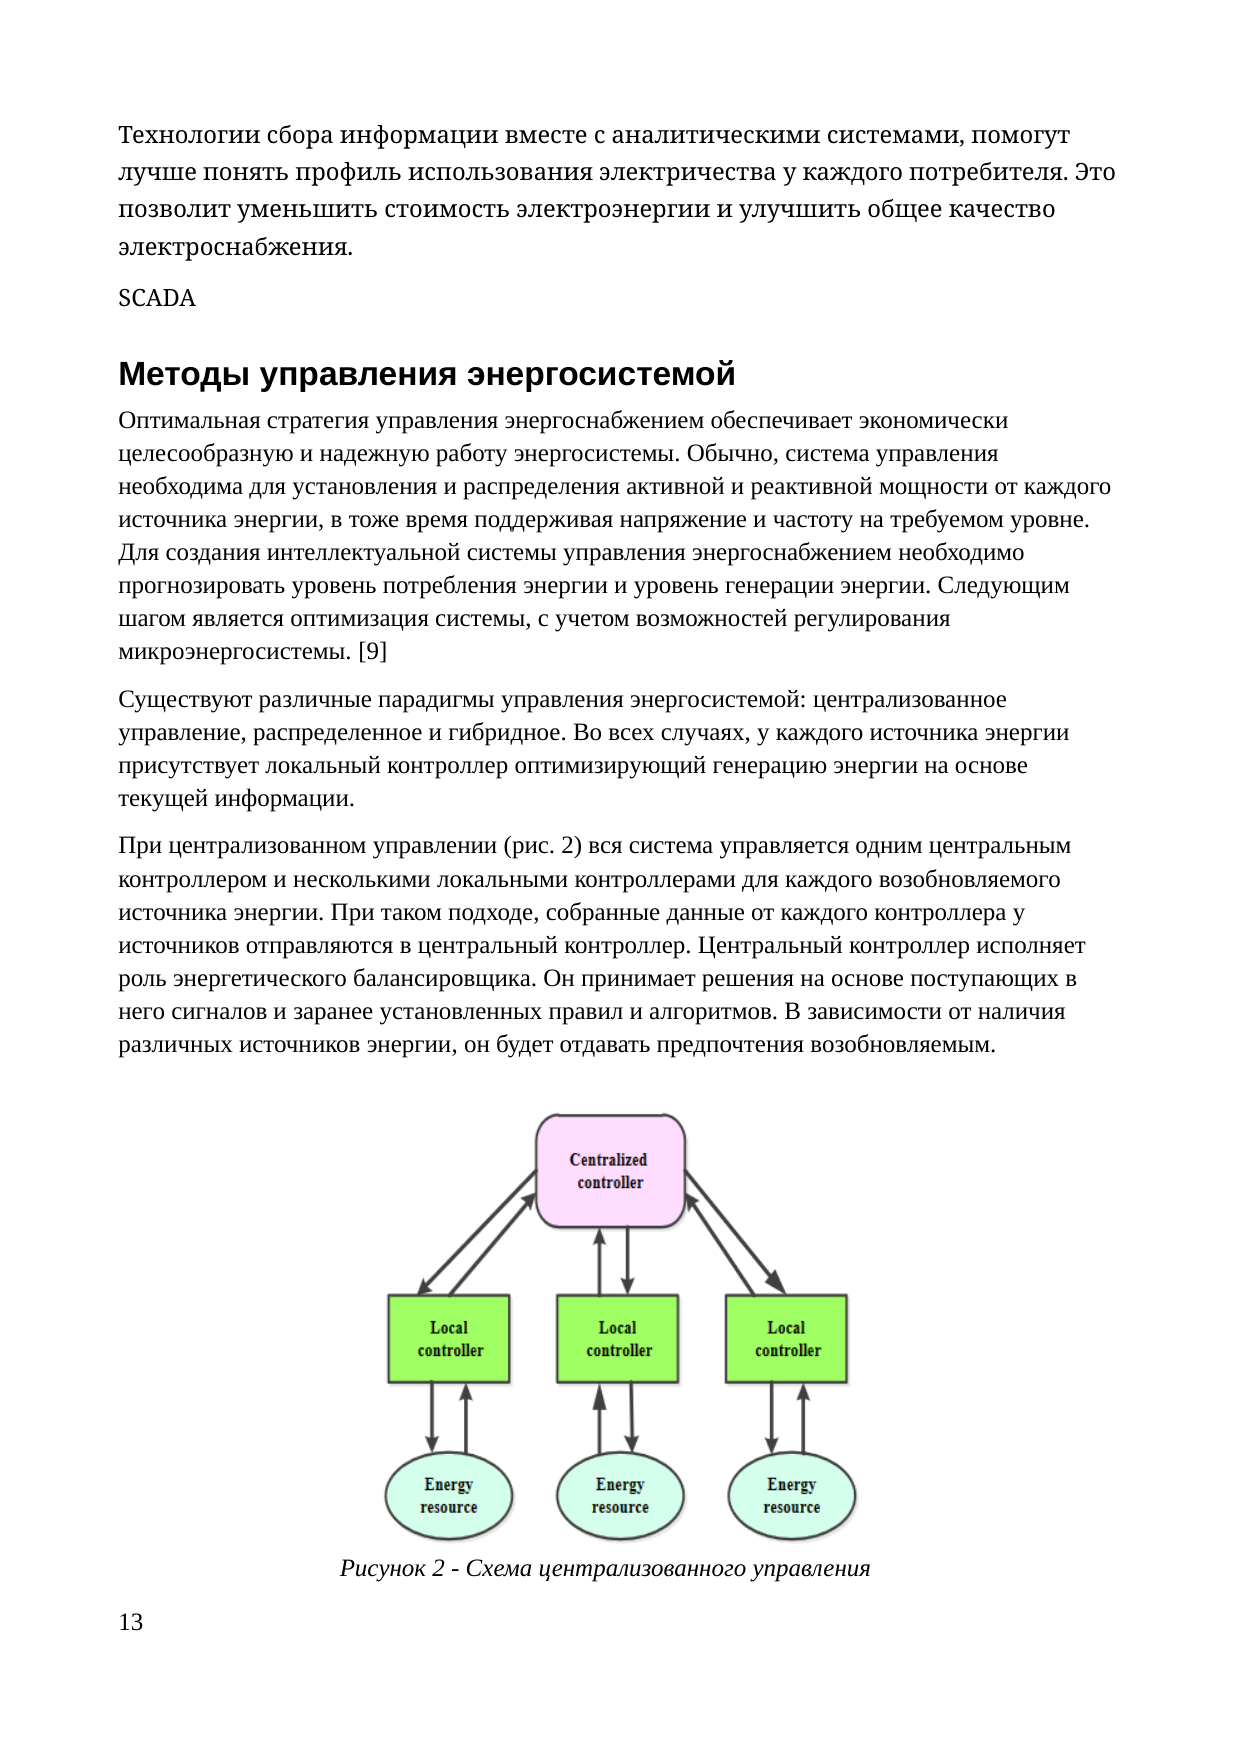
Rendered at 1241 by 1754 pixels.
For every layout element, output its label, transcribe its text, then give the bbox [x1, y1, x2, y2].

text При централизованном управлении (рис. 2) вся система управляется одним центральным контроллером и несколькими локальными контроллерами для каждого возобновляемого источника энергии. При таком подходе, собранные данные от каждого контроллера у источников отправляются в центральный контроллер. Центральный контроллер исполняет роль энергетического балансировщика. Он принимает решения на основе поступающих в него сигналов и заранее установленных правил и алгоритмов. В зависимости от наличия различных источников энергии, он будет отдавать предпочтения возобновляемым. [118, 831, 1122, 1057]
text Существуют различные парадигмы управления энергосистемой: централизованное управление, распределенное и гибридное. Во всех случаях, у каждого источника энергии присутствует локальный контроллер оптимизирующий генерацию энергии на основе текущей информации. [118, 684, 1122, 812]
text Рисунок 2 - Схема централизованного управления [339, 1548, 878, 1582]
text Технологии сбора информации вместе с аналитическими системами, помогут лучше понять профиль использования электричества у каждого потребителя. Это позволит уменьшить стоимость электроэнергии и улучшить общее качество электроснабжения. [118, 118, 1122, 262]
text Оптимальная стратегия управления энергоснабжением обеспечивает экономически целесообразную и надежную работу энергосистемы. Обычно, система управления необходима для установления и распределения активной и реактивной мощности от каждого источника энергии, в тоже время поддерживая напряжение и частоту на требуемом уровне. Для создания интеллектуальной системы управления энергоснабжением необходимо прогнозировать уровень потребления энергии и уровень генерации энергии. Следующим шагом является оптимизация системы, с учетом возможностей регулирования микроэнергосистемы. [9] [118, 405, 1122, 665]
subtitle Методы управления энергосистемой [118, 354, 1122, 393]
text SCADA [118, 281, 1122, 314]
picture [339, 1088, 879, 1548]
